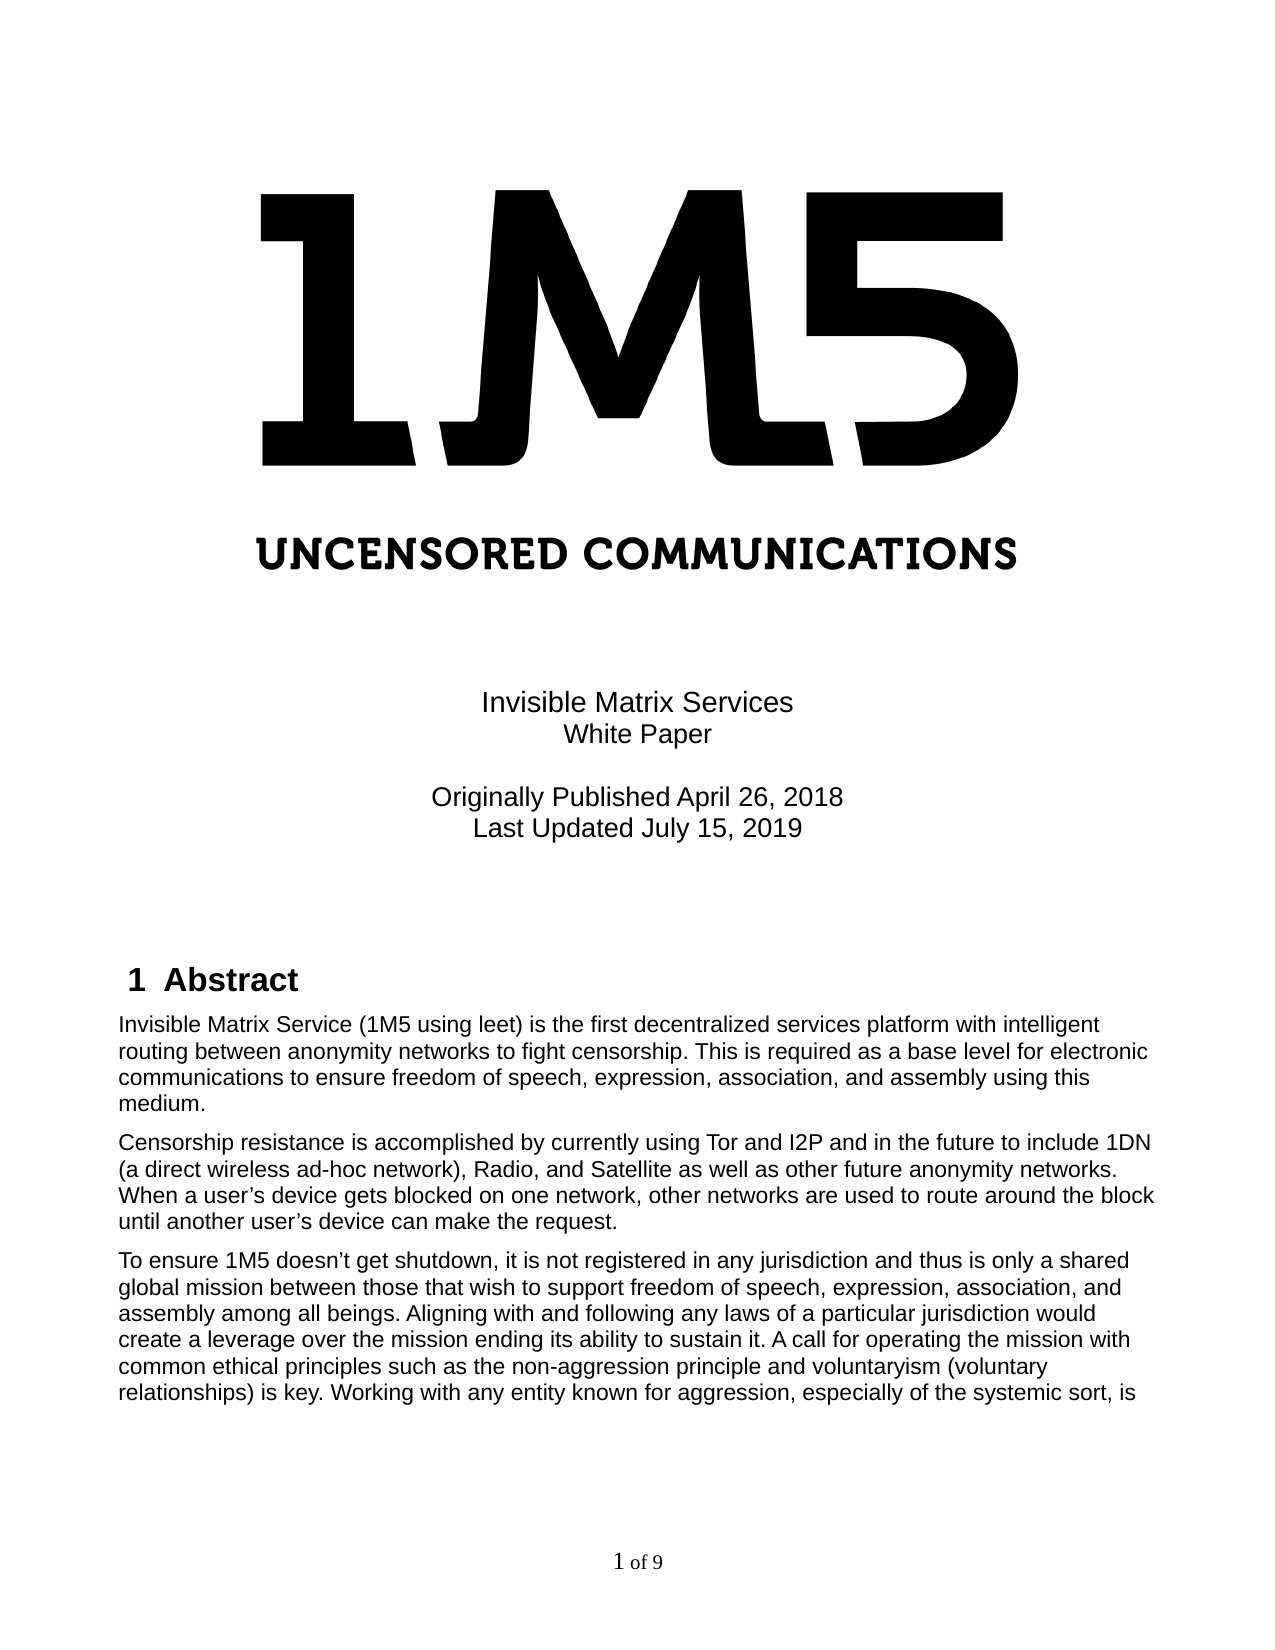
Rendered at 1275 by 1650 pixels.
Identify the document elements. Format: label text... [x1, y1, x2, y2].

text To ensure 1M5 doesn’t get shutdown, it is not registered in any jurisdiction and thus is only a shared global mission between those that wish to support freedom of speech, expression, association, and assembly among all beings. Aligning with and following any laws of a particular jurisdiction would create a leverage over the mission ending its ability to sustain it. A call for operating the mission with common ethical principles such as the non-aggression principle and voluntaryism (voluntary relationships) is key. Working with any entity known for aggression, especially of the systemic sort, is [118, 1247, 1157, 1405]
subtitle Abstract [118, 960, 1157, 999]
text Invisible Matrix Services [118, 685, 1157, 718]
text Last Updated July 15, 2019 [118, 812, 1157, 843]
picture [118, 146, 1157, 623]
text Originally Published April 26, 2018 [118, 781, 1157, 812]
text Invisible Matrix Service (1M5 using leet) is the first decentralized services platform with intelligent routing between anonymity networks to fight censorship. This is required as a base level for electronic communications to ensure freedom of speech, expression, association, and assembly using this medium. [118, 1011, 1157, 1117]
text White Paper [118, 718, 1157, 749]
text Censorship resistance is accomplished by currently using Tor and I2P and in the future to include 1DN (a direct wireless ad-hoc network), Radio, and Satellite as well as other future anonymity networks. When a user’s device gets blocked on one network, other networks are used to route around the block until another user’s device can make the request. [118, 1129, 1157, 1235]
